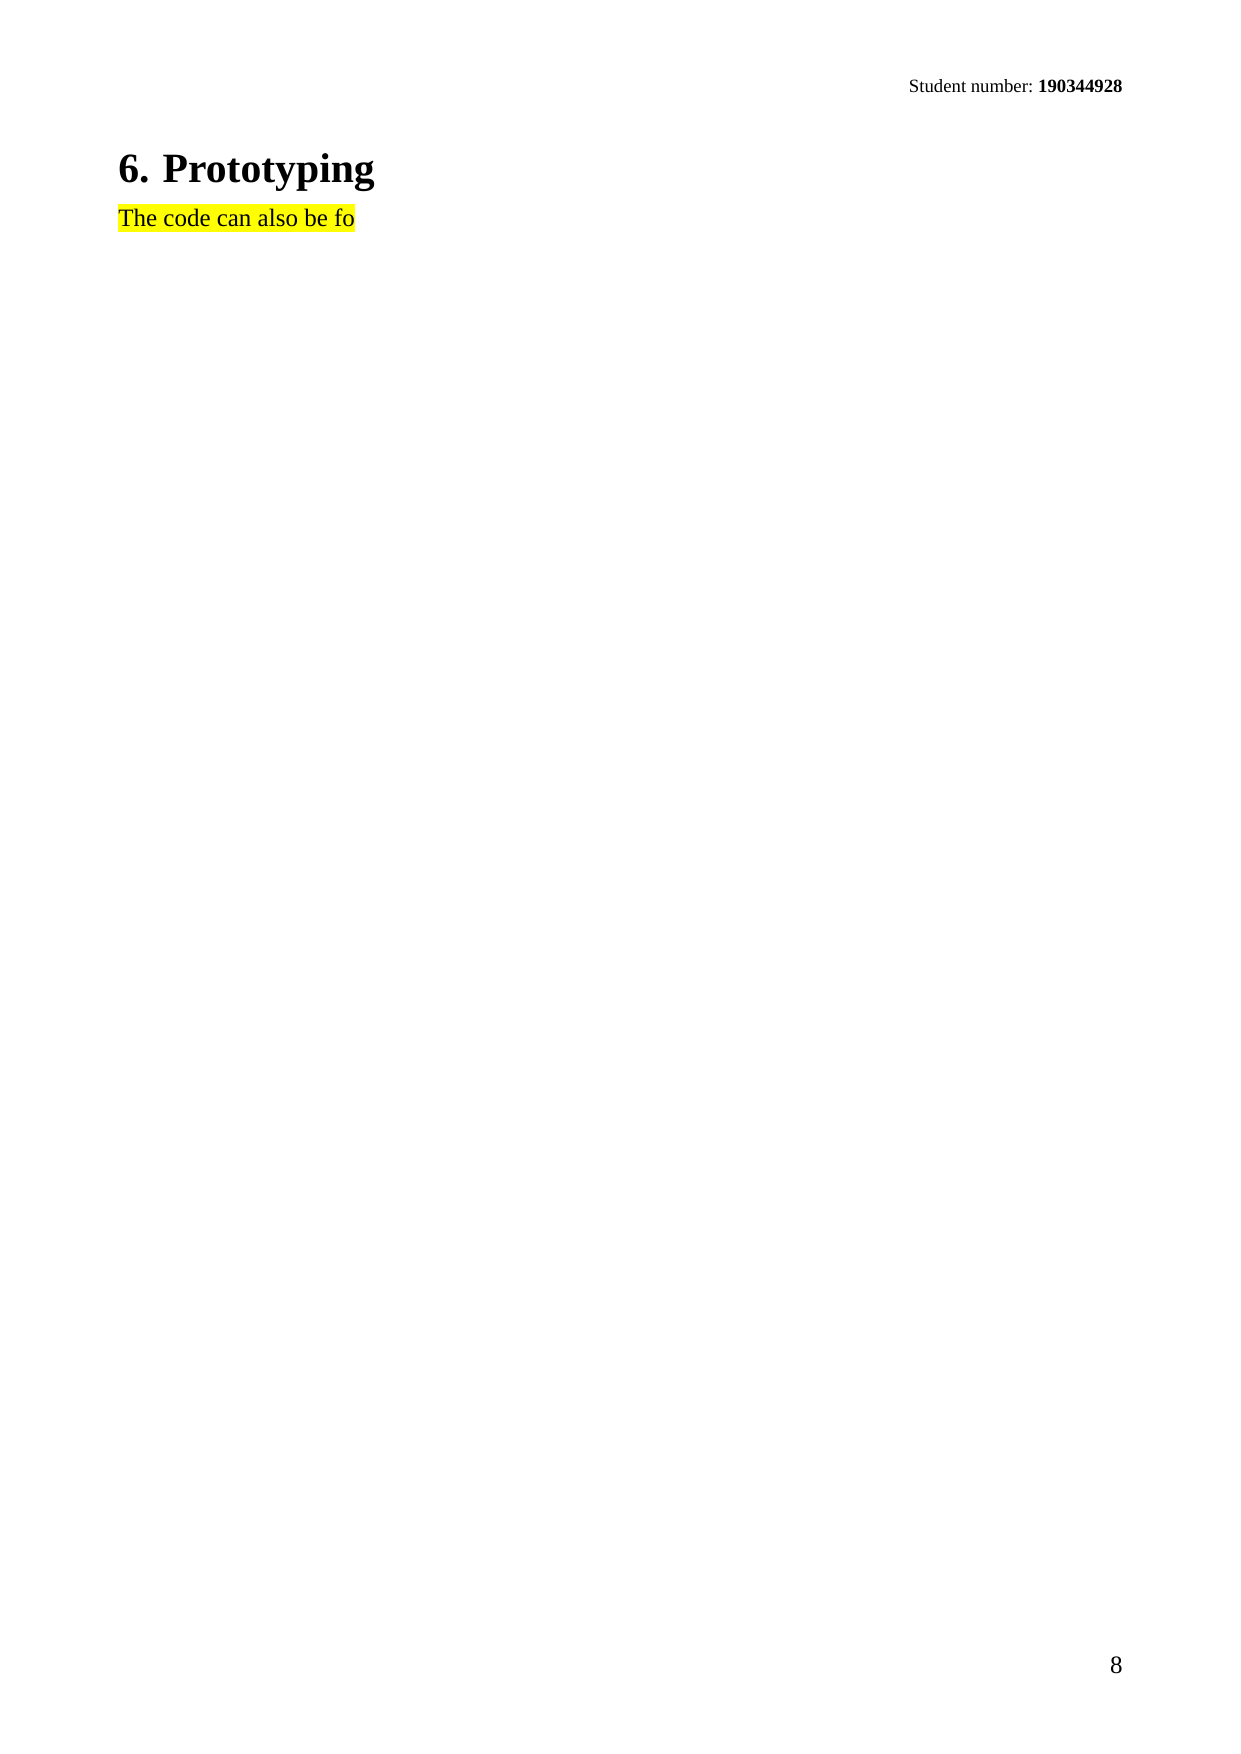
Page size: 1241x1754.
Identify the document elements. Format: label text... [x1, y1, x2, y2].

text The code can also be fo [118, 203, 1122, 232]
subtitle Prototyping [118, 143, 1122, 191]
